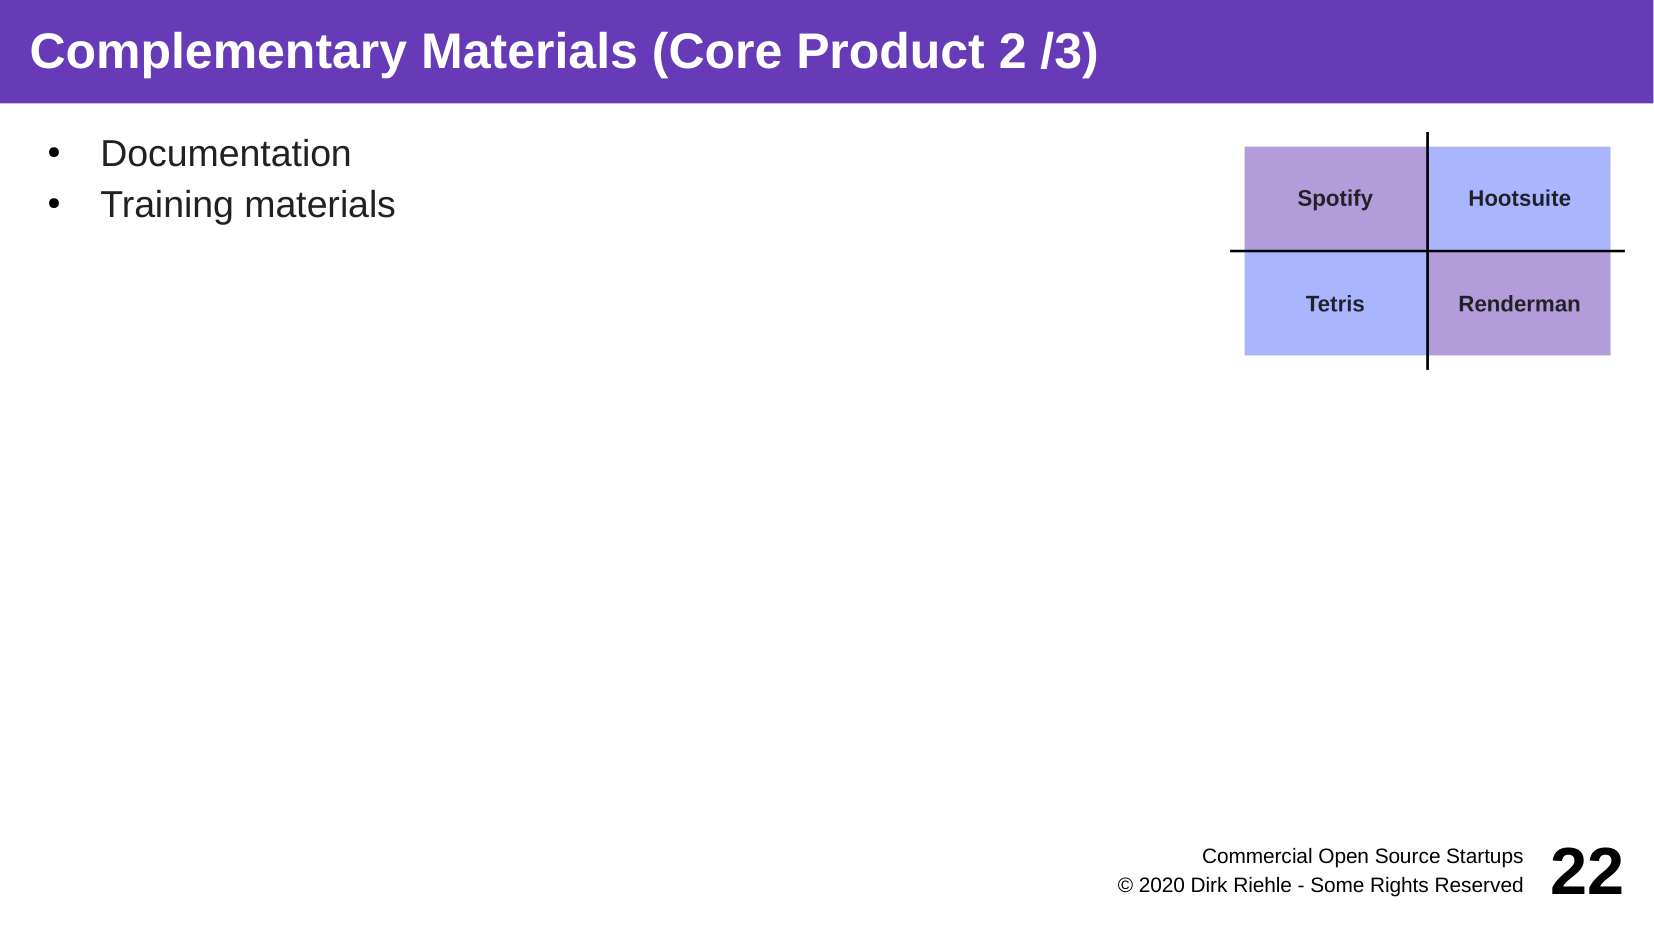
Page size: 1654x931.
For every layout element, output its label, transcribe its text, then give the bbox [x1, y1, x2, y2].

title Complementary Materials (Core Product 2 /3) [0, 0, 1654, 104]
list Documentation Training materials [29, 132, 1625, 813]
picture [1230, 132, 1625, 370]
